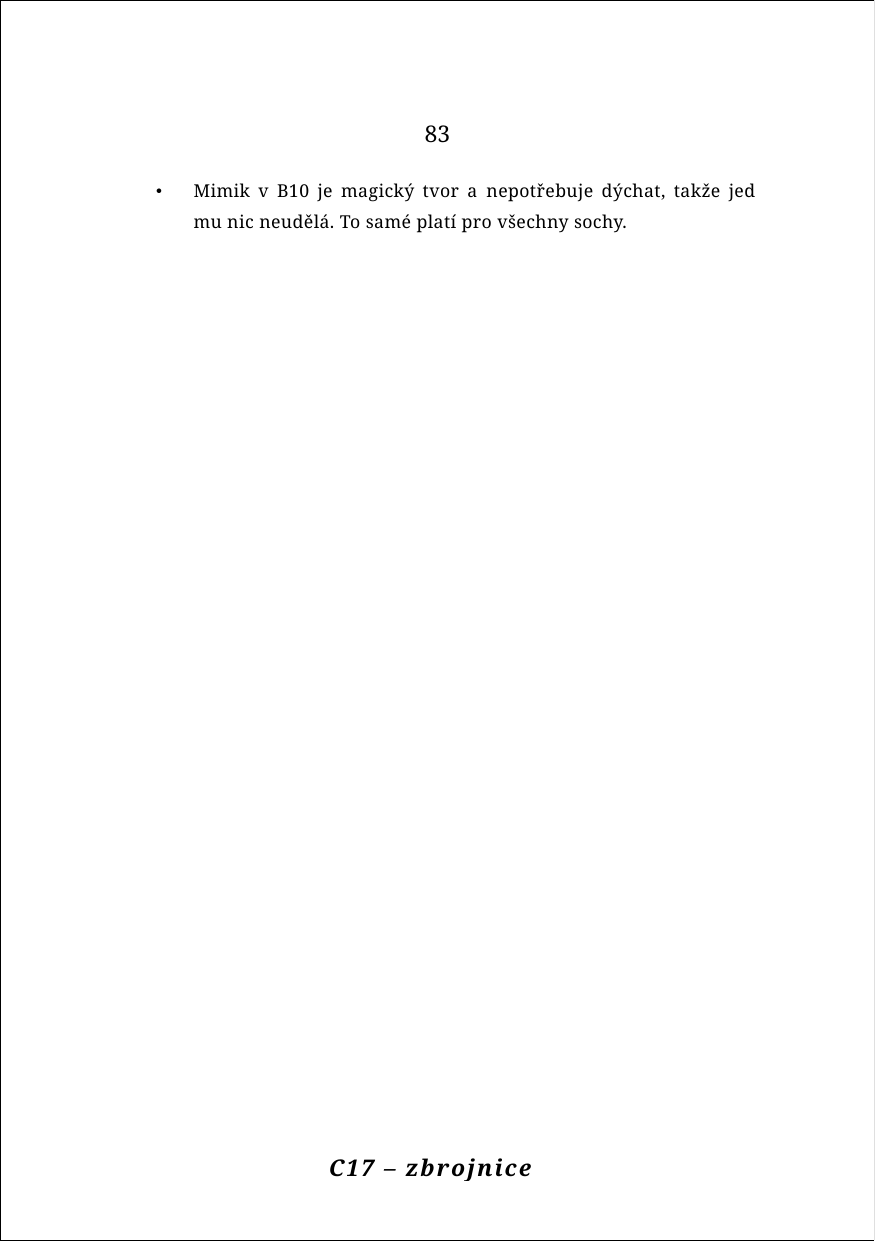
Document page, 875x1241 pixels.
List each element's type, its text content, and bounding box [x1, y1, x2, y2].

list Mimik v⁠ B10 je magický tvor a⁠ nepotřebuje dýchat, takže jed mu nic neudělá. To samé platí pro všechny sochy. [156, 179, 756, 233]
